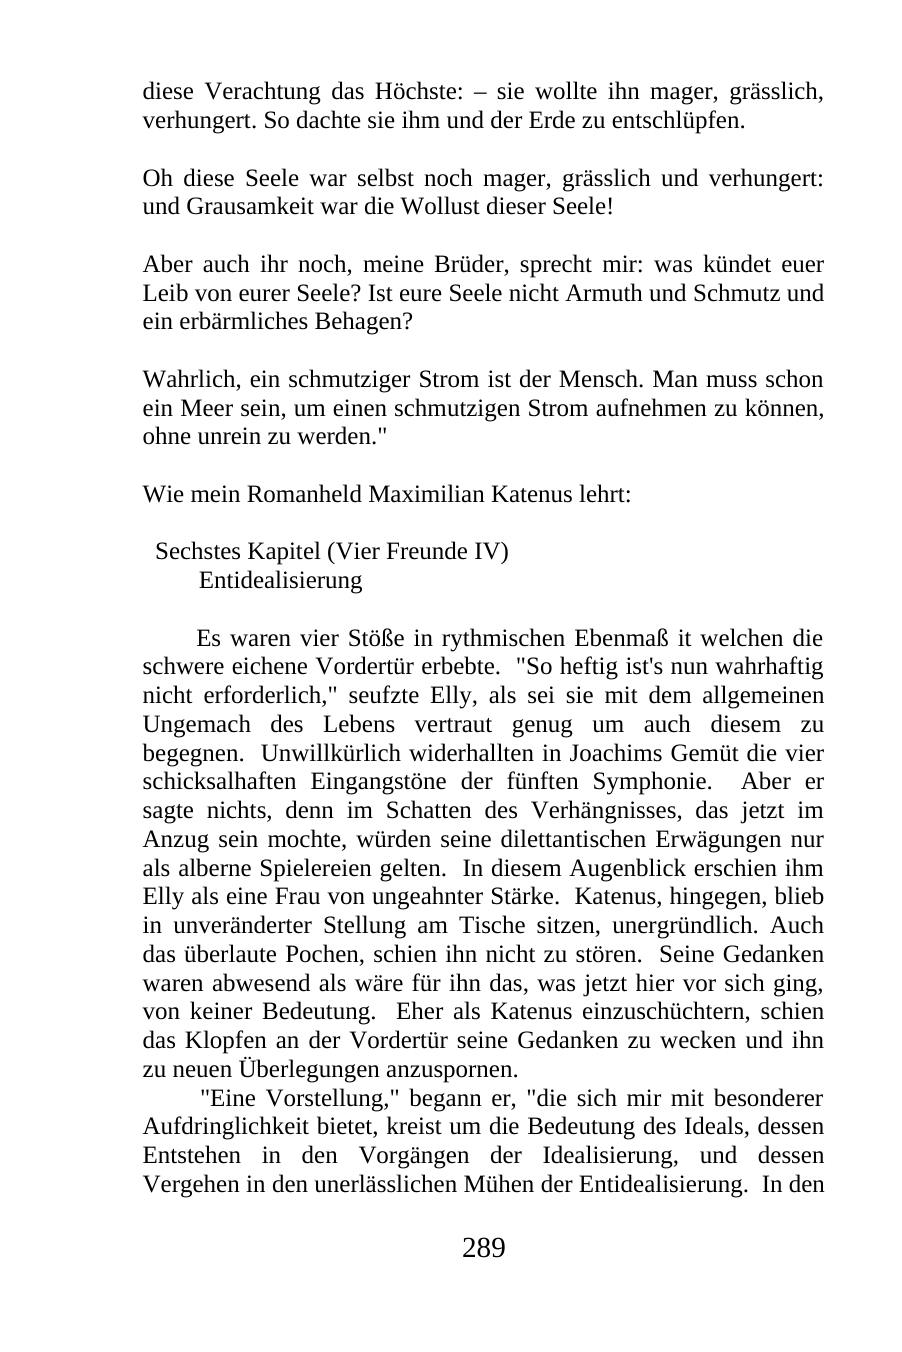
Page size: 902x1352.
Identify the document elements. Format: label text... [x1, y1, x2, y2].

text Entidealisierung [142, 565, 825, 594]
text Aber auch ihr noch, meine Brüder, sprecht mir: was kündet euer Leib von eurer Seele? Ist eure Seele nicht Armuth und Schmutz und ein erbärmliches Behagen? [142, 249, 825, 335]
text Wahrlich, ein schmutziger Strom ist der Mensch. Man muss schon ein Meer sein, um einen schmutzigen Strom aufnehmen zu können, ohne unrein zu werden." [142, 364, 825, 450]
text Sechstes Kapitel (Vier Freunde IV) [142, 536, 825, 565]
text "Eine Vorstellung," begann er, "die sich mir mit besonderer Aufdringlichkeit bietet, kreist um die Bedeutung des Ideals, dessen Entstehen in den Vorgängen der Idealisierung, und dessen Vergehen in den unerlässlichen Mühen der Entidealisierung. In den [142, 1083, 825, 1198]
text Oh diese Seele war selbst noch mager, grässlich und verhungert: und Grausamkeit war die Wollust dieser Seele! [142, 163, 825, 220]
text Wie mein Romanheld Maximilian Katenus lehrt: [142, 479, 825, 508]
text Es waren vier Stöße in rythmischen Ebenmaß it welchen die schwere eichene Vordertür erbebte. "So heftig ist's nun wahrhaftig nicht erforderlich," seufzte Elly, als sei sie mit dem allgemeinen Ungemach des Lebens vertraut genug um auch diesem zu begegnen. Unwillkürlich widerhallten in Joachims Gemüt die vier schicksalhaften Eingangstöne der fünften Symphonie. Aber er sagte nichts, denn im Schatten des Verhängnisses, das jetzt im Anzug sein mochte, würden seine dilettantischen Erwägungen nur als alberne Spielereien gelten. In diesem Augenblick erschien ihm Elly als eine Frau von ungeahnter Stärke. Katenus, hingegen, blieb in unveränderter Stellung am Tische sitzen, unergründlich. Auch das überlaute Pochen, schien ihn nicht zu stören. Seine Gedanken waren abwesend als wäre für ihn das, was jetzt hier vor sich ging, von keiner Bedeutung. Eher als Katenus einzuschüchtern, schien das Klopfen an der Vordertür seine Gedanken zu wecken und ihn zu neuen Überlegungen anzuspornen. [142, 623, 825, 1083]
text diese Verachtung das Höchste: – sie wollte ihn mager, grässlich, verhungert. So dachte sie ihm und der Erde zu entschlüpfen. [142, 76, 825, 134]
